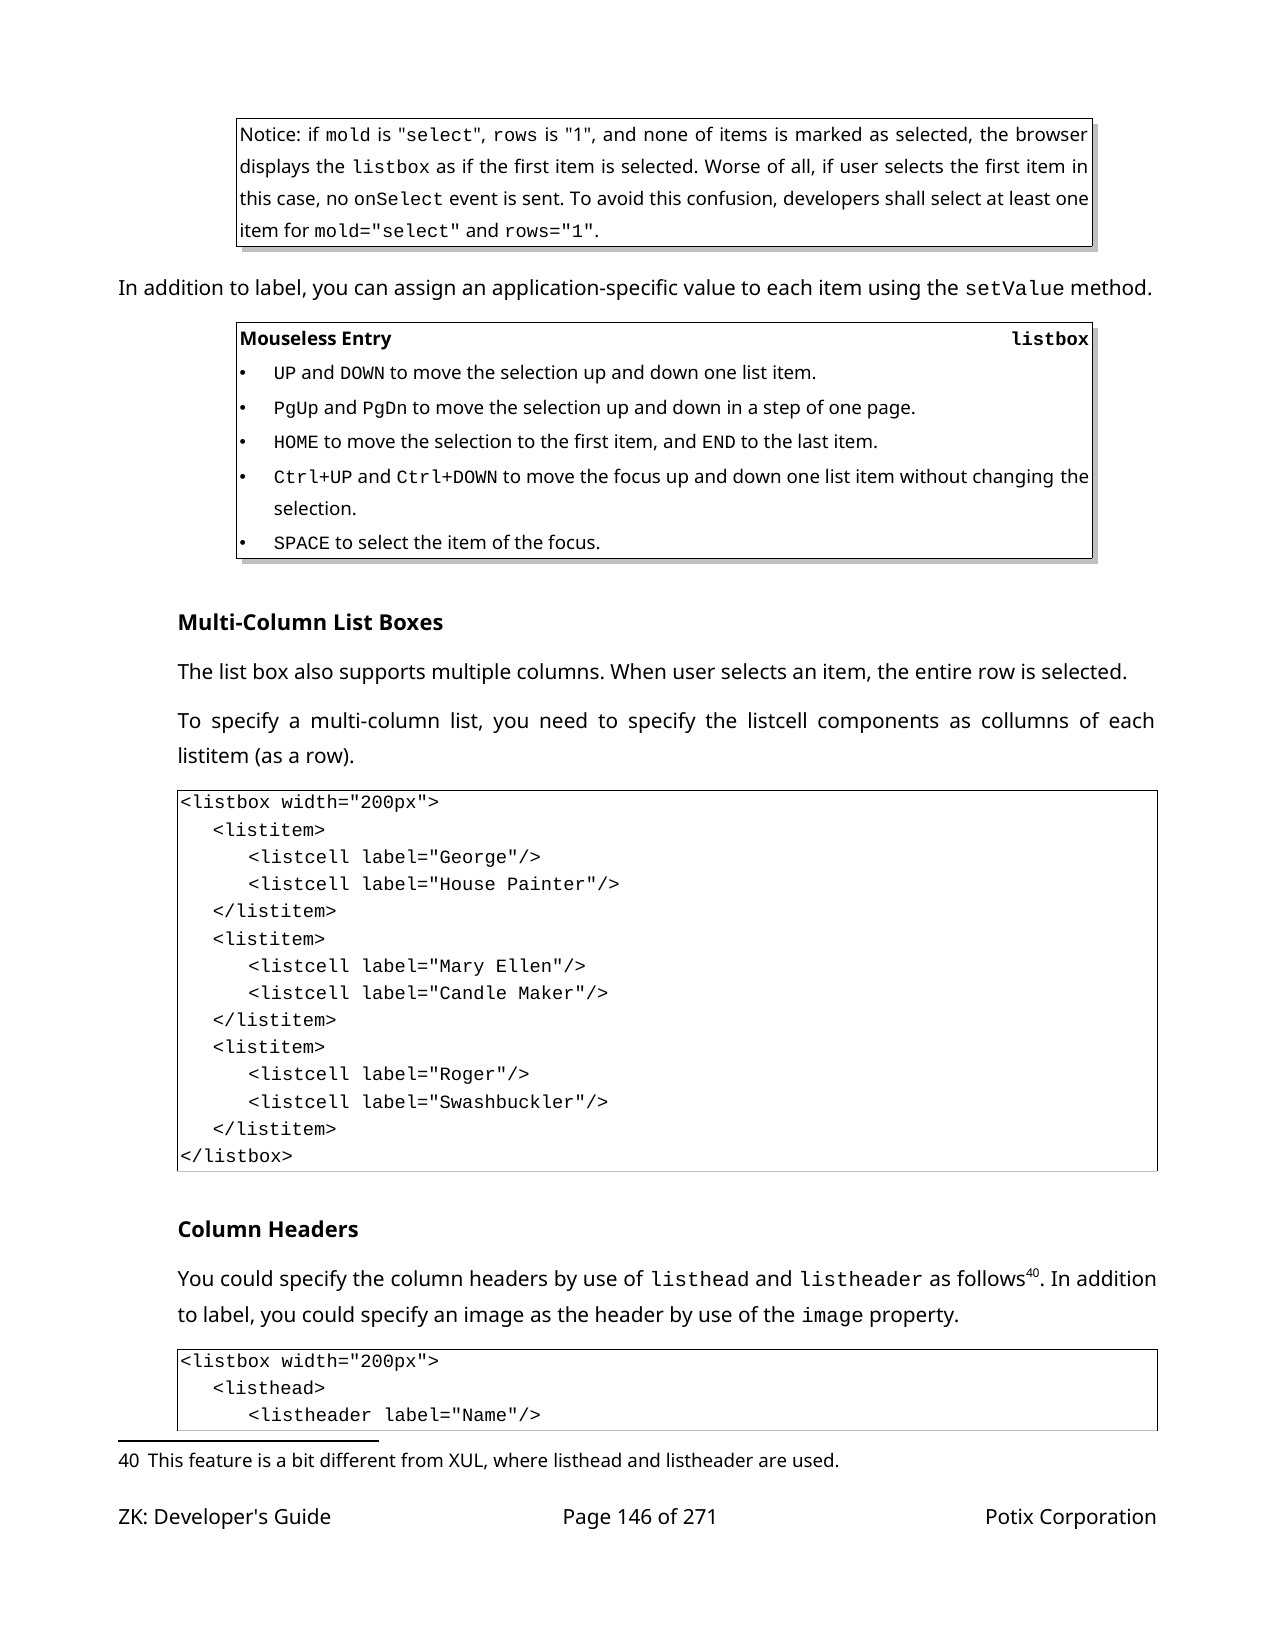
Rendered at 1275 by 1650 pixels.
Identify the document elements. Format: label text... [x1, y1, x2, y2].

text You could specify the column headers by use of listhead and listheader as follows. In addition to label, you could specify an image as the header by use of the image property. [177, 1264, 1157, 1328]
text </listitem> [178, 1008, 1157, 1032]
list SPACE to select the item of the focus. [237, 527, 1092, 558]
text <listcell label="Swashbuckler"/> [178, 1089, 1157, 1114]
text The list box also supports multiple columns. When user selects an item, the entire row is selected. [177, 657, 1157, 686]
text Notice: if mold is "select", rows is "1", and none of items is marked as selected, the browser displays the listbox as if the first item is selected. Worse of all, if user selects the first item in this case, no onSelect event is sent. To avoid this confusion, developers shall select at least one item for mold="select" and rows="1". [237, 119, 1092, 246]
text <listheader label="Name"/> [178, 1403, 1157, 1430]
subtitle Multi-Column List Boxes [177, 607, 1157, 637]
text To specify a multi-column list, you need to specify the listcell components as collumns of each listitem (as a row). [177, 706, 1157, 770]
text <listbox width="200px"> [178, 1350, 1157, 1373]
text <listcell label="House Painter"/> [178, 872, 1157, 896]
text <listcell label="Roger"/> [178, 1062, 1157, 1087]
text <listcell label="Candle Maker"/> [178, 981, 1157, 1005]
list PgUp and PgDn to move the selection up and down in a step of one page. [237, 391, 1092, 420]
text Mouseless Entry listbox [237, 323, 1092, 351]
text This feature is a bit different from XUL, where listhead and listheader are used. [118, 1447, 1157, 1473]
text <listcell label="George"/> [178, 845, 1157, 869]
text </listitem> [178, 1117, 1157, 1141]
text </listbox> [178, 1144, 1157, 1171]
text <listhead> [178, 1376, 1157, 1400]
text <listitem> [178, 1035, 1157, 1059]
list HOME to move the selection to the first item, and END to the last item. [237, 426, 1092, 454]
list Ctrl+UP and Ctrl+DOWN to move the focus up and down one list item without changing the selection. [237, 460, 1092, 521]
text <listcell label="Mary Ellen"/> [178, 953, 1157, 978]
text <listitem> [178, 926, 1157, 951]
text In addition to label, you can assign an application-specific value to each item using the setValue method. [118, 273, 1157, 301]
text </listitem> [178, 899, 1157, 923]
subtitle Column Headers [177, 1214, 1157, 1244]
text <listbox width="200px"> [178, 791, 1157, 815]
text <listitem> [178, 818, 1157, 842]
list UP and DOWN to move the selection up and down one list item. [237, 356, 1092, 385]
